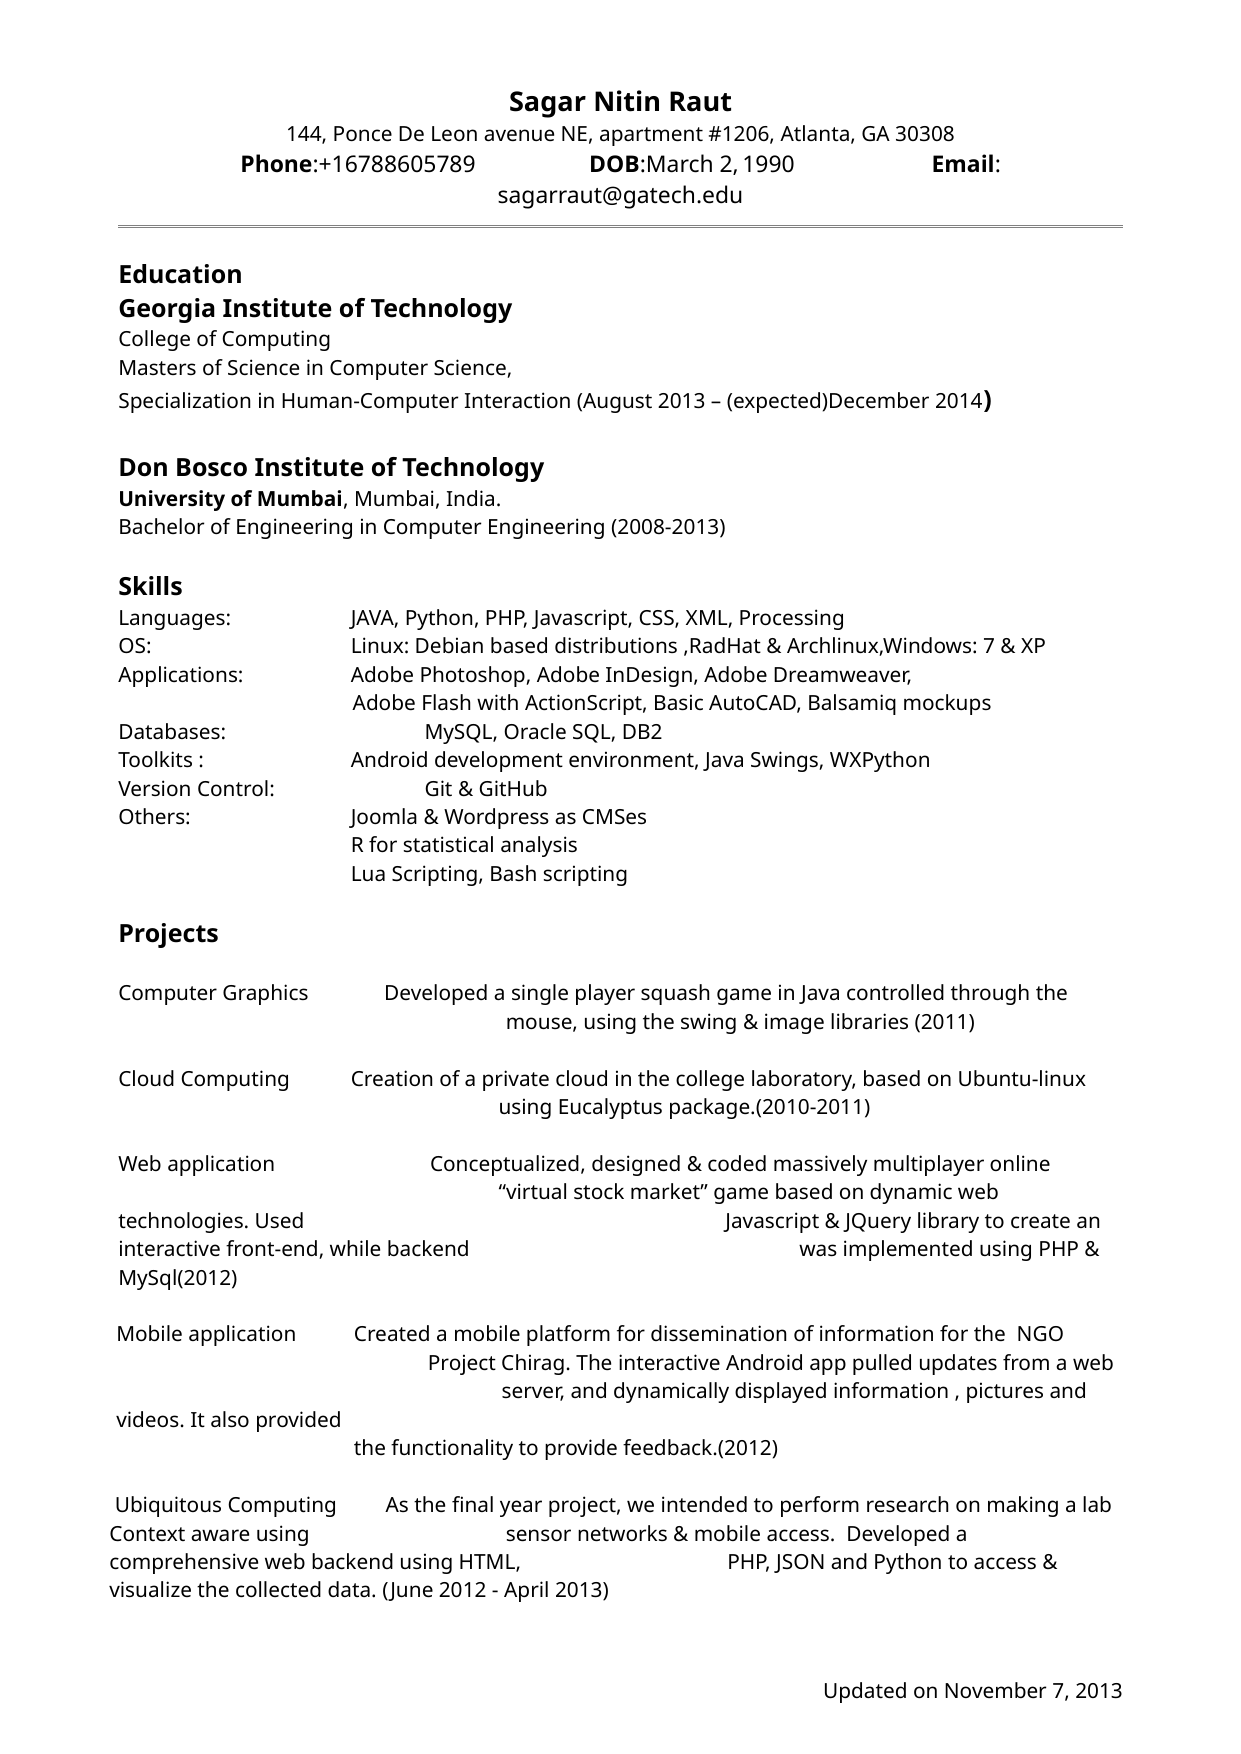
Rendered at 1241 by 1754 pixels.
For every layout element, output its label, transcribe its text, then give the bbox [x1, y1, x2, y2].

text College of Computing [118, 324, 1123, 353]
text Skills [118, 569, 1123, 603]
text OS: Linux: Debian based distributions ,RadHat & Archlinux,Windows: 7 & XP [118, 631, 1123, 660]
text 144, Ponce De Leon avenue NE, apartment #1206, Atlanta, GA 30308 [118, 119, 1123, 148]
text Web application Conceptualized, designed & coded massively multiplayer online “virtual stock market” game based on dynamic web technologies. Used Javascript & JQuery library to create an interactive front-end, while backend was implemented using PHP & MySql(2012) [118, 1149, 1123, 1291]
text Cloud Computing Creation of a private cloud in the college laboratory, based on Ubuntu-linux using Eucalyptus package.(2010-2011) [118, 1064, 1123, 1121]
text Databases: MySQL, Oracle SQL, DB2 [118, 717, 1123, 745]
text Projects [118, 916, 1123, 950]
text Masters of Science in Computer Science, Specialization in Human-Computer Interaction (August 2013 – (expected)December 2014) [118, 353, 1123, 416]
text University of Mumbai, Mumbai, India. [118, 484, 1123, 512]
text Toolkits : Android development environment, Java Swings, WXPython [118, 745, 1123, 774]
text Education [118, 256, 1123, 291]
text Don Bosco Institute of Technology [118, 449, 1123, 484]
text Georgia Institute of Technology [118, 291, 1123, 324]
text Adobe Flash with ActionScript, Basic AutoCAD, Balsamiq mockups [118, 688, 1123, 717]
text Mobile application Created a mobile platform for dissemination of information for the NGO Project Chirag. The interactive Android app pulled updates from a web server, and dynamically displayed information , pictures and videos. It also provided [116, 1319, 1123, 1433]
text Computer Graphics Developed a single player squash game in Java controlled through the mouse, using the swing & image libraries (2011) [118, 978, 1123, 1035]
text Bachelor of Engineering in Computer Engineering (2008-2013) [118, 512, 1123, 541]
text Ubiquitous Computing As the final year project, we intended to perform research on making a lab Context aware using sensor networks & mobile access. Developed a comprehensive web backend using HTML, PHP, JSON and Python to access & visualize the collected data. (June 2012 - April 2013) [109, 1490, 1123, 1604]
text Applications: Adobe Photoshop, Adobe InDesign, Adobe Dreamweaver, [118, 660, 1123, 688]
text Others: Joomla & Wordpress as CMSes [118, 802, 1123, 831]
text Sagar Nitin Raut [118, 82, 1123, 119]
text Phone:+16788605789 DOB:March 2, 1990 Email: sagarraut@gatech.edu [118, 148, 1123, 210]
text the functionality to provide feedback.(2012) [116, 1433, 1123, 1462]
text Lua Scripting, Bash scripting [118, 859, 1123, 887]
text Languages: JAVA, Python, PHP, Javascript, CSS, XML, Processing [118, 603, 1123, 631]
text Version Control: Git & GitHub [118, 774, 1123, 802]
text R for statistical analysis [118, 831, 1123, 859]
